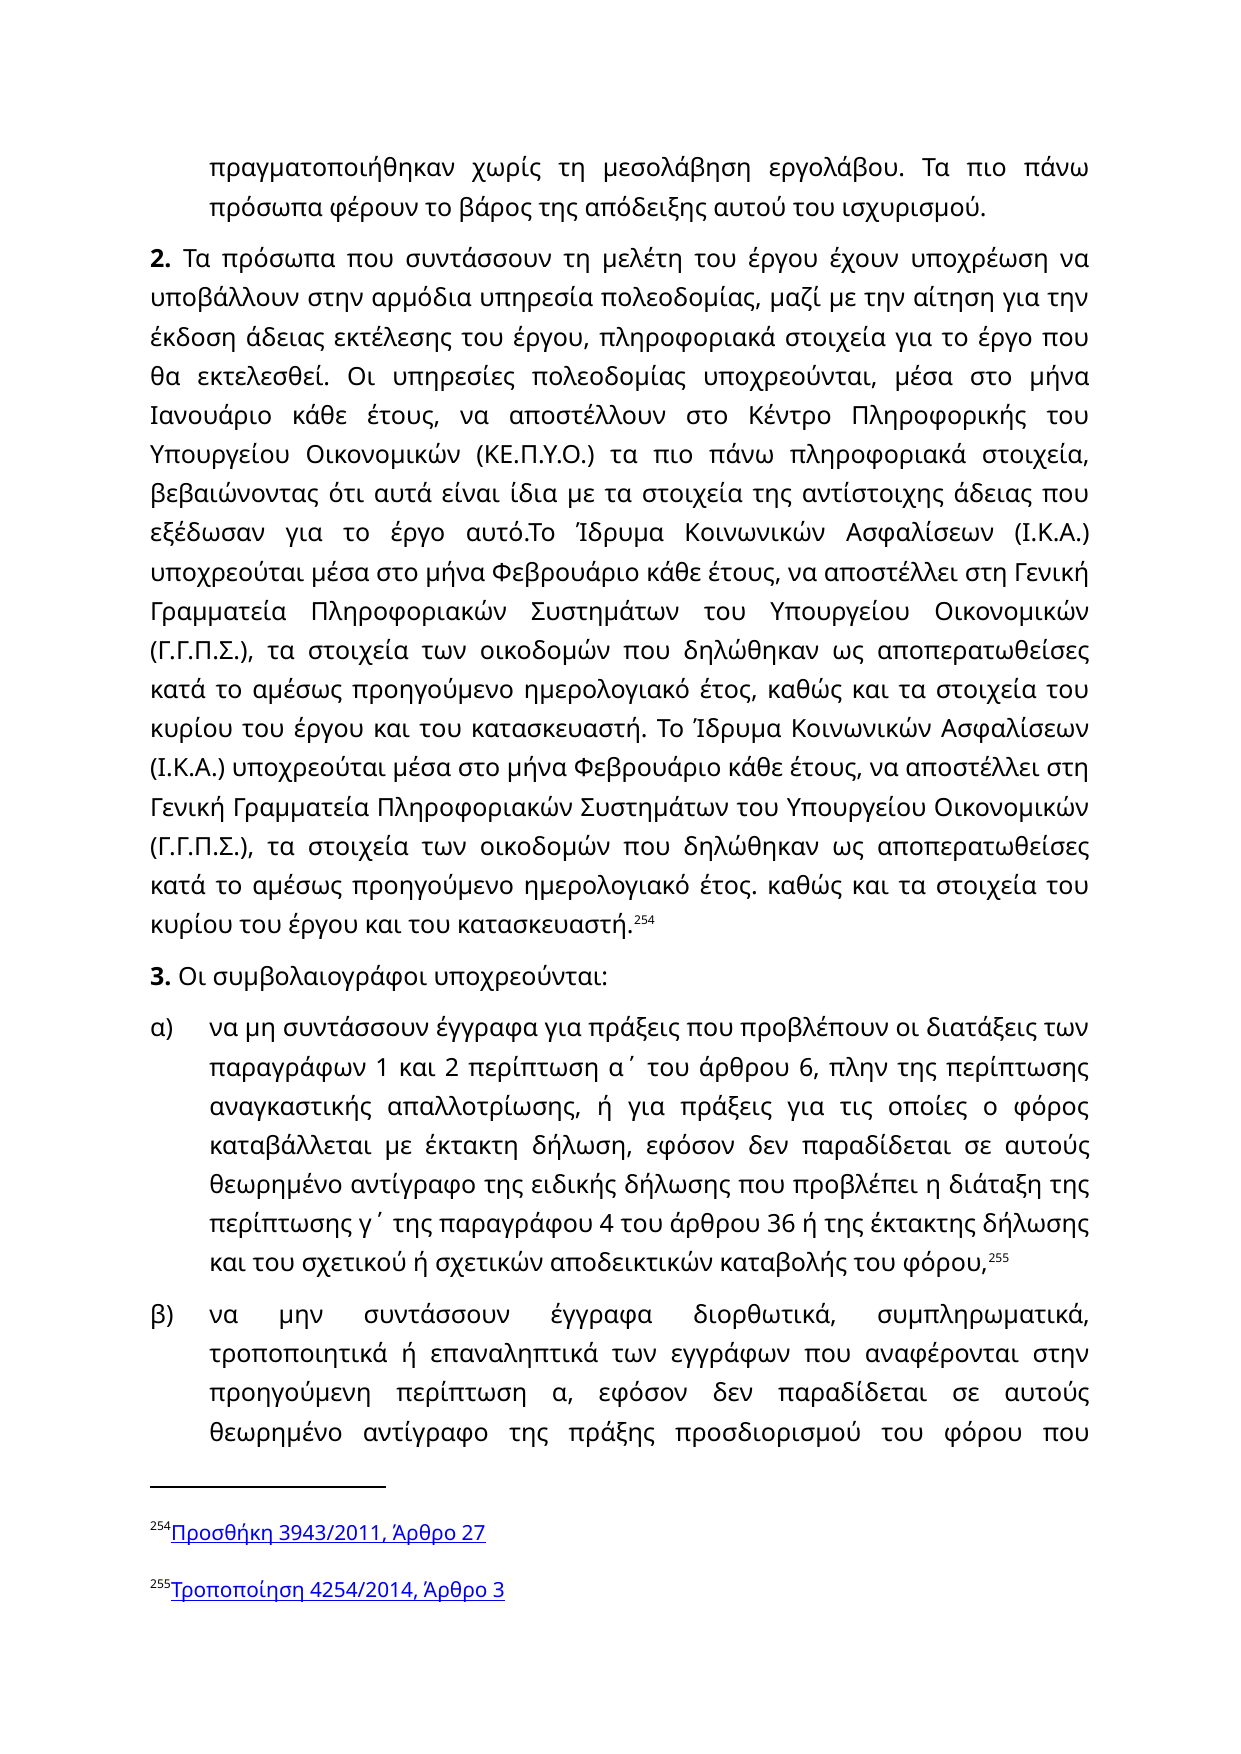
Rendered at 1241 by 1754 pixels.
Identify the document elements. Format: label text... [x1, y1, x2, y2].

list α) να μη συντάσσουν έγγραφα για πράξεις που προβλέπουν οι διατάξεις των παραγράφων 1 και 2 περίπτωση α΄ του άρθρου 6, πλην της περίπτωσης αναγκαστικής απαλλοτρίωσης, ή για πράξεις για τις οποίες ο φόρος καταβάλλεται με έκτακτη δήλωση, εφόσον δεν παραδίδεται σε αυτούς θεωρημένο αντίγραφο της ειδικής δήλωσης που προβλέπει η διάταξη της περίπτωσης γ΄ της παραγράφου 4 του άρθρου 36 ή της έκτακτης δήλωσης και του σχετικού ή σχετικών αποδεικτικών καταβολής του φόρου, [150, 1010, 1090, 1279]
text Προσθήκη 3943/2011, Άρθρο 27 [150, 1518, 1090, 1546]
list πραγματοποιήθηκαν χωρίς τη μεσολάβηση εργολάβου. Τα πιο πάνω πρόσωπα φέρουν το βάρος της απόδειξης αυτού του ισχυρισμού. [150, 150, 1090, 223]
text 2. Τα πρόσωπα που συντάσσουν τη μελέτη του έργου έχουν υποχρέωση να υποβάλλουν στην αρμόδια υπηρεσία πολεοδομίας, μαζί με την αίτηση για την έκδοση άδειας εκτέλεσης του έργου, πληροφοριακά στοιχεία για το έργο που θα εκτελεσθεί. Οι υπηρεσίες πολεοδομίας υποχρεούνται, μέσα στο μήνα Ιανουάριο κάθε έτους, να αποστέλλουν στο Κέντρο Πληροφορικής του Υπουργείου Οικονομικών (ΚΕ.Π.Υ.Ο.) τα πιο πάνω πληροφοριακά στοιχεία, βεβαιώνοντας ότι αυτά είναι ίδια με τα στοιχεία της αντίστοιχης άδειας που εξέδωσαν για το έργο αυτό.Το Ίδρυμα Κοινωνικών Ασφαλίσεων (Ι.Κ.Α.) υποχρεούται μέσα στο μήνα Φεβρουάριο κάθε έτους, να αποστέλλει στη Γενική Γραμματεία Πληροφοριακών Συστημάτων του Υπουργείου Οικονομικών (Γ.Γ.Π.Σ.), τα στοιχεία των οικοδομών που δηλώθηκαν ως αποπερατωθείσες κατά το αμέσως προηγούμενο ημερολογιακό έτος, καθώς και τα στοιχεία του κυρίου του έργου και του κατασκευαστή. Το Ίδρυμα Κοινωνικών Ασφαλίσεων (Ι.Κ.Α.) υποχρεούται μέσα στο μήνα Φεβρουάριο κάθε έτους, να αποστέλλει στη Γενική Γραμματεία Πληροφοριακών Συστημάτων του Υπουργείου Οικονομικών (Γ.Γ.Π.Σ.), τα στοιχεία των οικοδομών που δηλώθηκαν ως αποπερατωθείσες κατά το αμέσως προηγούμενο ημερολογιακό έτος. καθώς και τα στοιχεία του κυρίου του έργου και του κατασκευαστή. [150, 241, 1090, 941]
list β) να μην συντάσσουν έγγραφα διορθωτικά, συμπληρωματικά, τροποποιητικά ή επαναληπτικά των εγγράφων που αναφέρονται στην προηγούμενη περίπτωση α, εφόσον δεν παραδίδεται σε αυτούς θεωρημένο αντίγραφο της πράξης προσδιορισμού του φόρου που [150, 1297, 1090, 1448]
text Τροποποίηση 4254/2014, Άρθρο 3 [150, 1576, 1090, 1604]
text 3. Οι συμβολαιογράφοι υποχρεούνται: [150, 958, 1090, 992]
